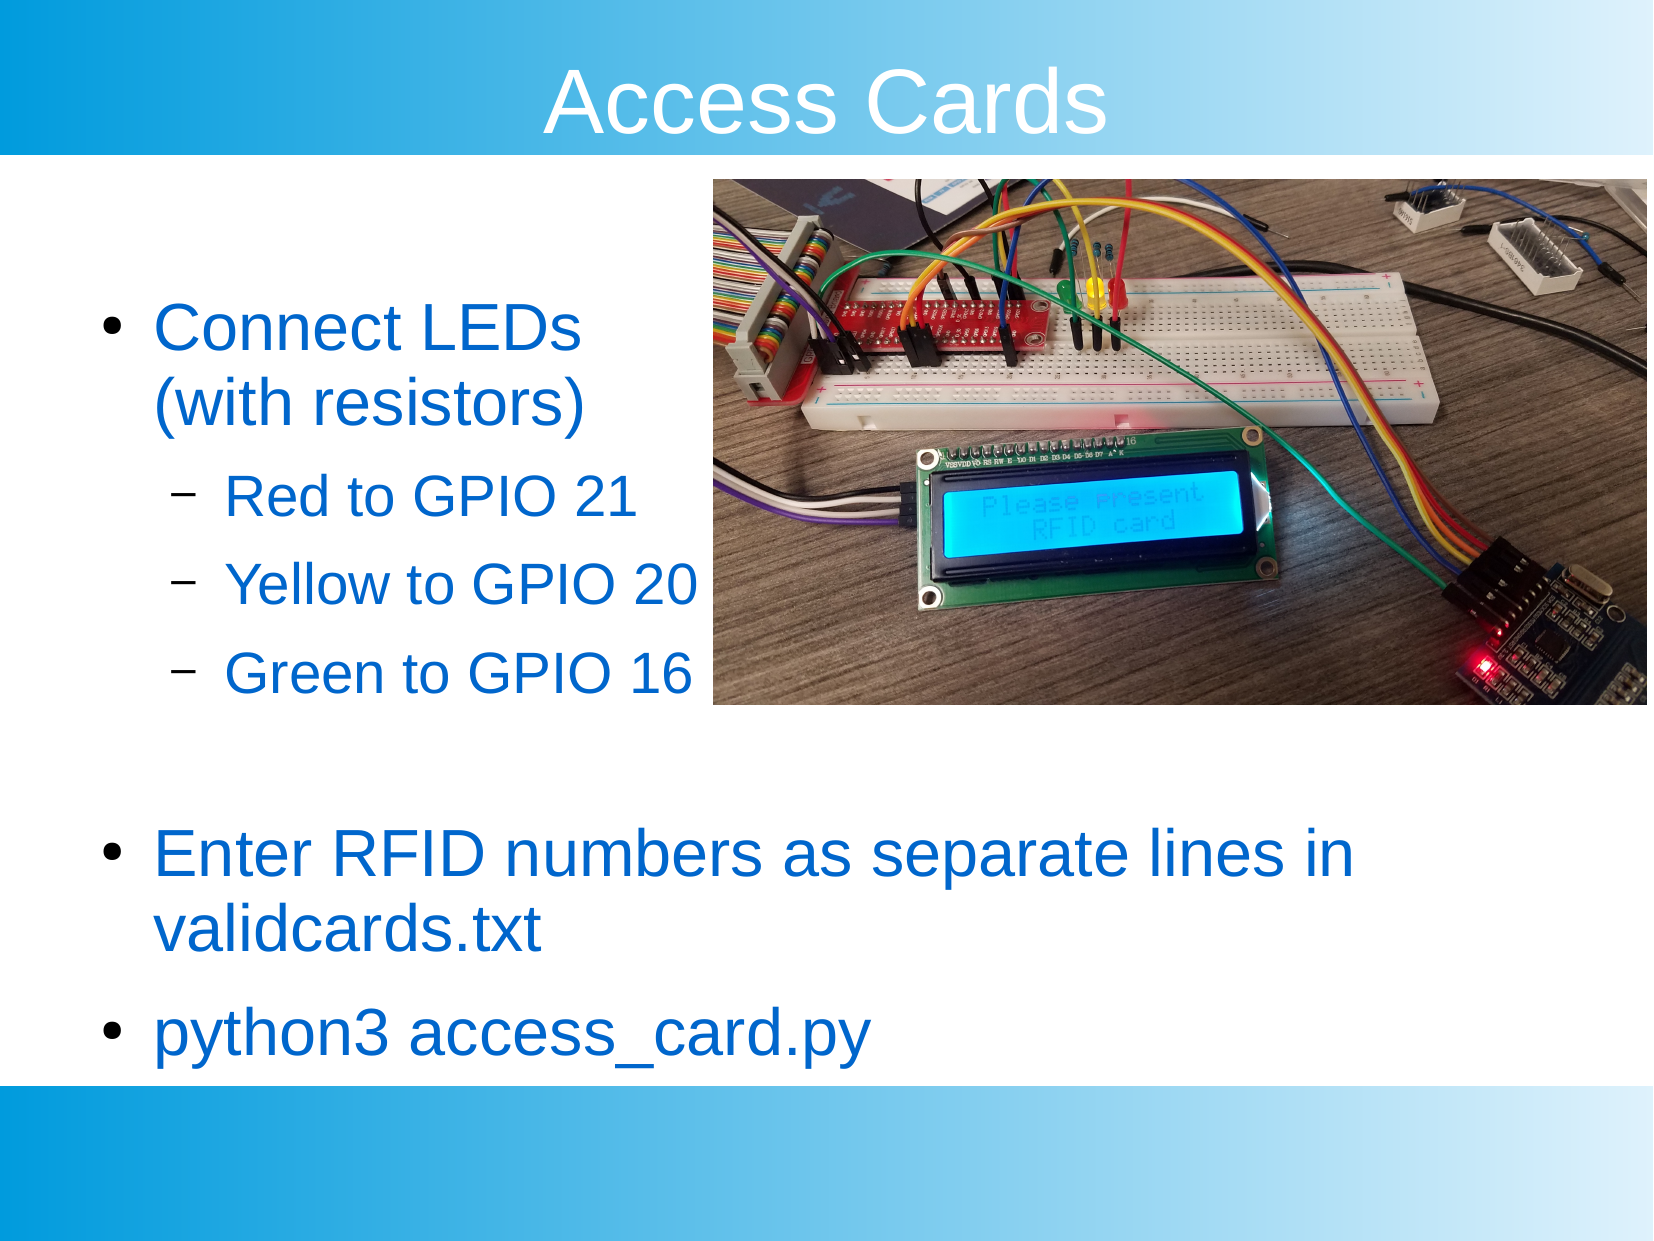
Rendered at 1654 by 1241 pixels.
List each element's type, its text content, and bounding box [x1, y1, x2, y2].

list Connect LEDs (with resistors) Red to GPIO 21 Yellow to GPIO 20 Green to GPIO 16 Enter RFID numbers as separate lines in validcards.txt python3 access_card.py [82, 290, 1571, 1010]
picture [713, 179, 1647, 706]
title Access Cards [82, 49, 1571, 155]
